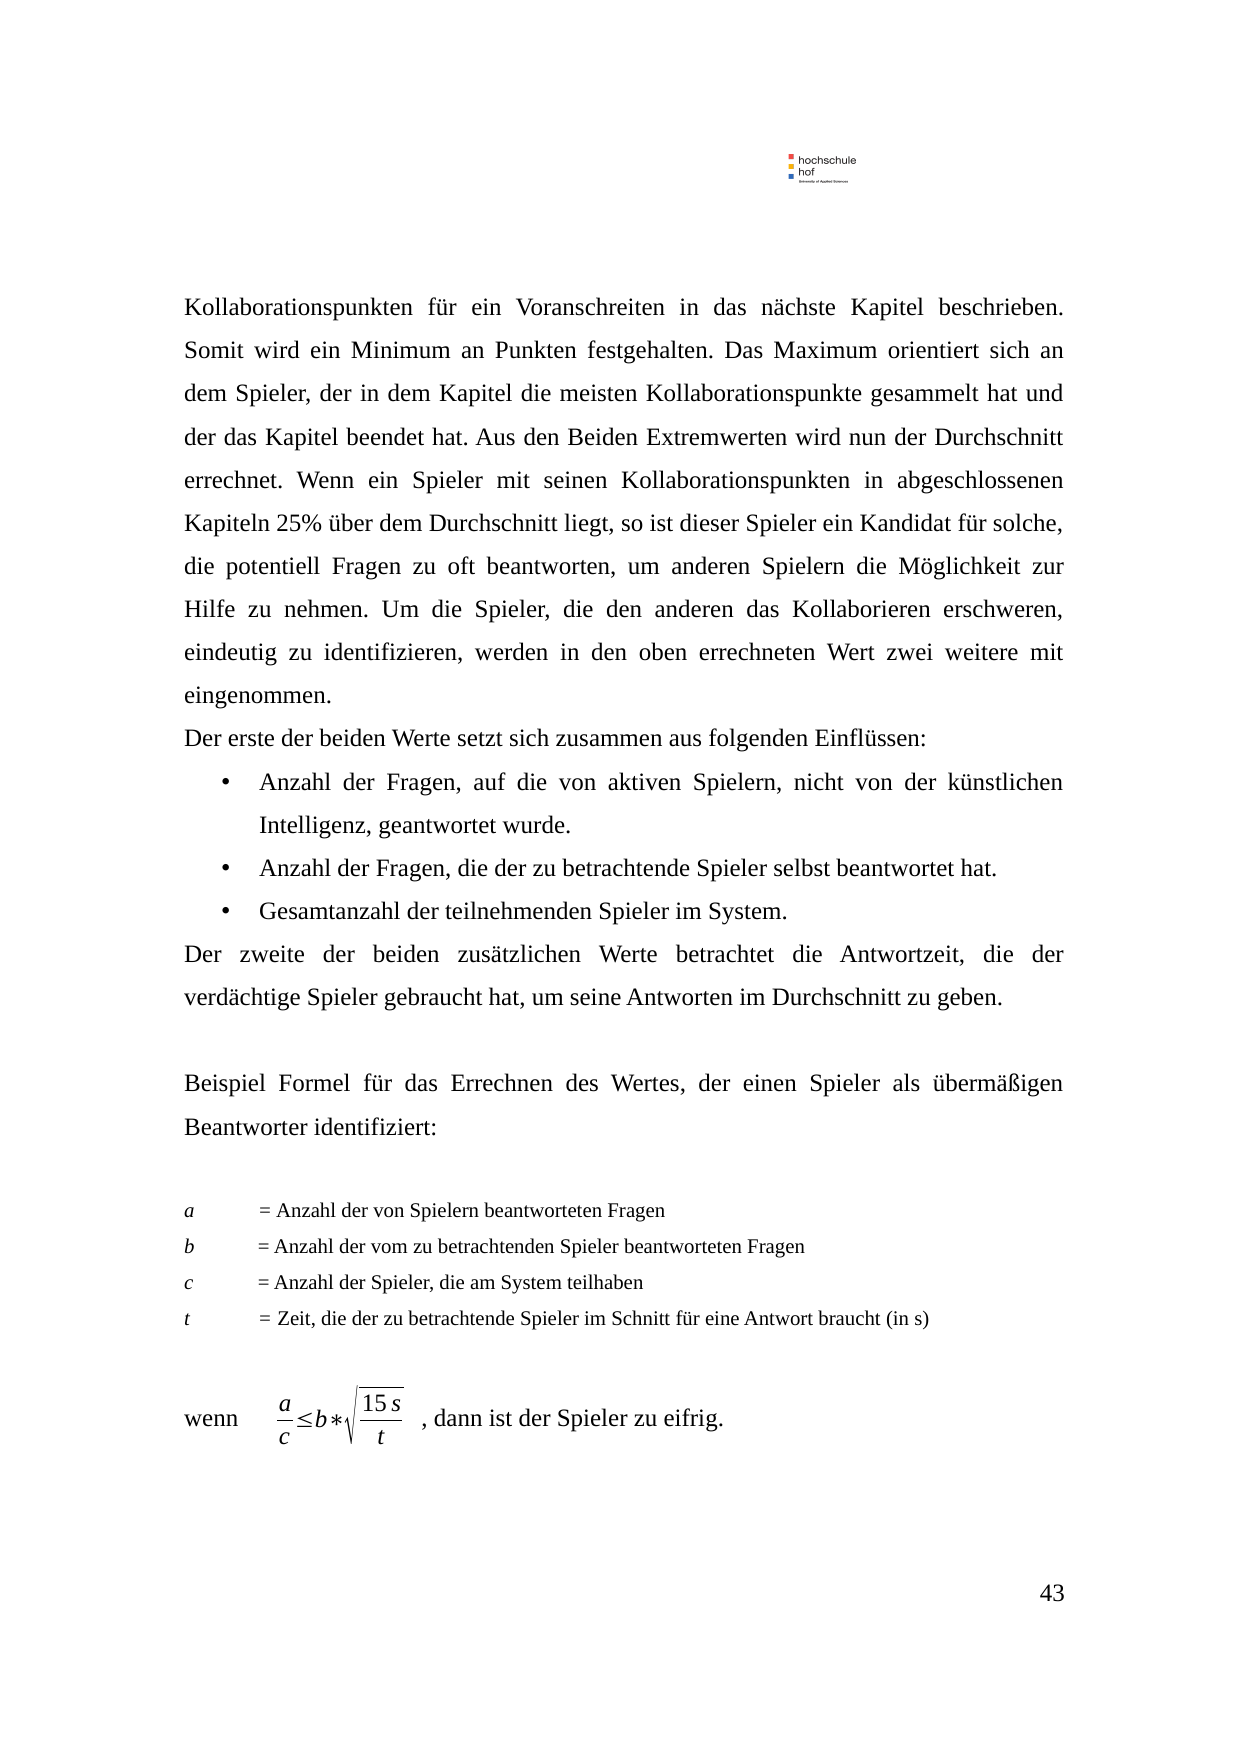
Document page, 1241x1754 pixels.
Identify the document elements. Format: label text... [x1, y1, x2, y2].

text t = Zeit, die der zu betrachtende Spieler im Schnitt für eine Antwort braucht (in s) [184, 1306, 1064, 1330]
text Der erste der beiden Werte setzt sich zusammen aus folgenden Einflüssen: [184, 723, 1064, 752]
text Beispiel Formel für das Errechnen des Wertes, der einen Spieler als übermäßigen Beantworter identifiziert: [184, 1068, 1064, 1140]
list Anzahl der Fragen, die der zu betrachtende Spieler selbst beantwortet hat. [221, 853, 1064, 882]
text wenn , dann ist der Spieler zu eifrig. [184, 1385, 1064, 1449]
list Anzahl der Fragen, auf die von aktiven Spielern, nicht von der künstlichen Intelligenz, geantwortet wurde. [221, 767, 1064, 838]
text Kollaborationspunkten für ein Voranschreiten in das nächste Kapitel beschrieben. Somit wird ein Minimum an Punkten festgehalten. Das Maximum orientiert sich an dem Spieler, der in dem Kapitel die meisten Kollaborationspunkte gesammelt hat und der das Kapitel beendet hat. Aus den Beiden Extremwerten wird nun der Durchschnitt errechnet. Wenn ein Spieler mit seinen Kollaborationspunkten in abgeschlossenen Kapiteln 25% über dem Durchschnitt liegt, so ist dieser Spieler ein Kandidat für solche, die potentiell Fragen zu oft beantworten, um anderen Spielern die Möglichkeit zur Hilfe zu nehmen. Um die Spieler, die den anderen das Kollaborieren erschweren, eindeutig zu identifizieren, werden in den oben errechneten Wert zwei weitere mit eingenommen. [184, 292, 1064, 709]
list Gesamtanzahl der teilnehmenden Spieler im System. [221, 896, 1064, 925]
text a = Anzahl der von Spielern beantworteten Fragen [184, 1198, 1064, 1222]
text c = Anzahl der Spieler, die am System teilhaben [184, 1270, 1064, 1294]
picture [788, 154, 856, 183]
text b = Anzahl der vom zu betrachtenden Spieler beantworteten Fragen [184, 1234, 1064, 1258]
text Der zweite der beiden zusätzlichen Werte betrachtet die Antwortzeit, die der verdächtige Spieler gebraucht hat, um seine Antworten im Durchschnitt zu geben. [184, 939, 1064, 1011]
